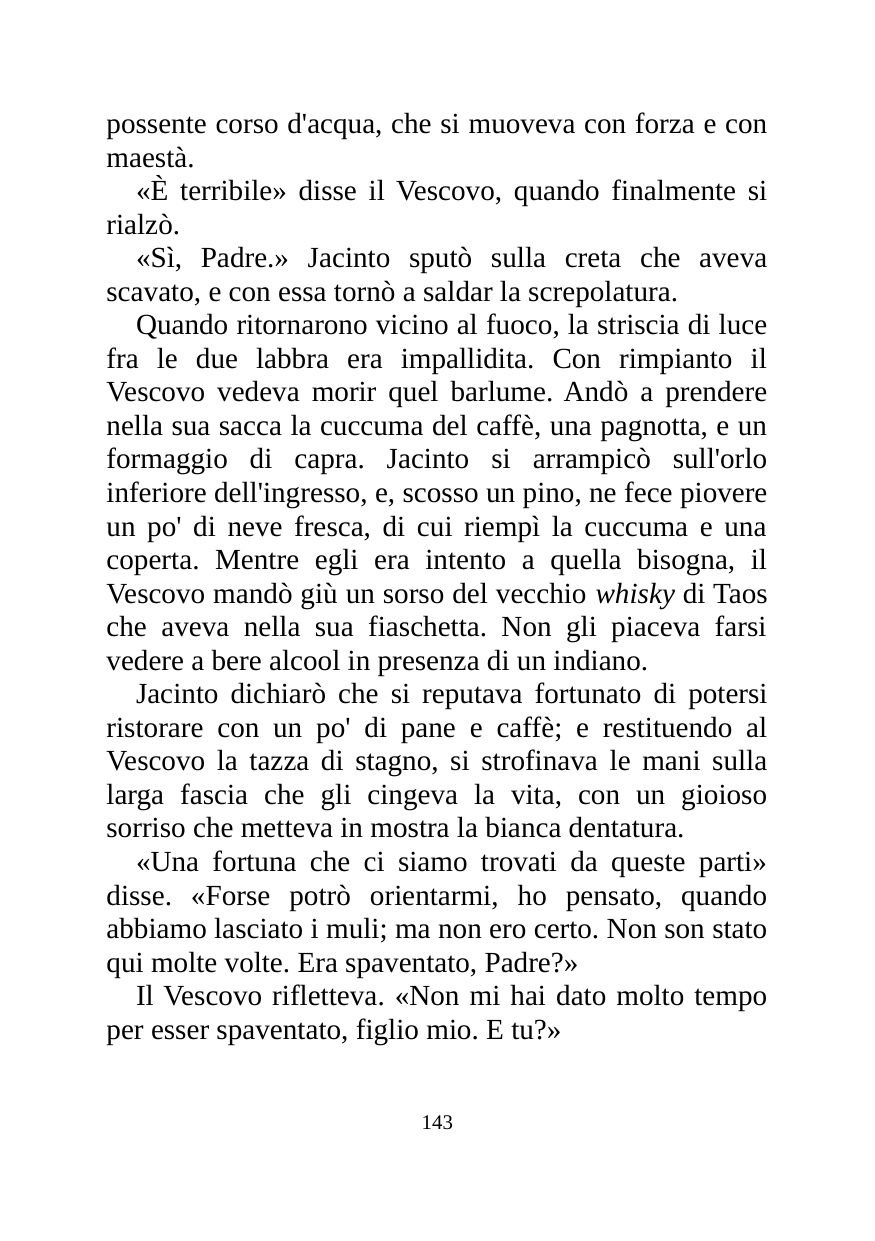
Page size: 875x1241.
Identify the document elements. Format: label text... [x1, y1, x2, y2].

text possente corso d'acqua, che si muoveva con forza e con maestà. [106, 106, 768, 173]
text «Sì, Padre.» Jacinto sputò sulla creta che aveva scavato, e con essa tornò a saldar la screpolatura. [106, 240, 768, 307]
text «Una fortuna che ci siamo trovati da queste parti» disse. «Forse potrò orientarmi, ho pensato, quando abbiamo lasciato i muli; ma non ero certo. Non son stato qui molte volte. Era spaventato, Padre?» [106, 844, 768, 978]
text «È terribile» disse il Vescovo, quando finalmente si rialzò. [106, 173, 768, 240]
text Jacinto dichiarò che si reputava fortunato di potersi ristorare con un po' di pane e caffè; e restituendo al Vescovo la tazza di stagno, si strofinava le mani sulla larga fascia che gli cingeva la vita, con un gioioso sorriso che metteva in mostra la bianca dentatura. [106, 676, 768, 844]
text Il Vescovo rifletteva. «Non mi hai dato molto tempo per esser spaventato, figlio mio. E tu?» [106, 978, 768, 1045]
text Quando ritornarono vicino al fuoco, la striscia di luce fra le due labbra era impallidita. Con rimpianto il Vescovo vedeva morir quel barlume. Andò a prendere nella sua sacca la cuccuma del caffè, una pagnotta, e un formaggio di capra. Jacinto si arrampicò sull'orlo inferiore dell'ingresso, e, scosso un pino, ne fece piovere un po' di neve fresca, di cui riempì la cuccuma e una coperta. Mentre egli era intento a quella bisogna, il Vescovo mandò giù un sorso del vecchio whisky di Taos che aveva nella sua fiaschetta. Non gli piaceva farsi vedere a bere alcool in presenza di un indiano. [106, 307, 768, 676]
